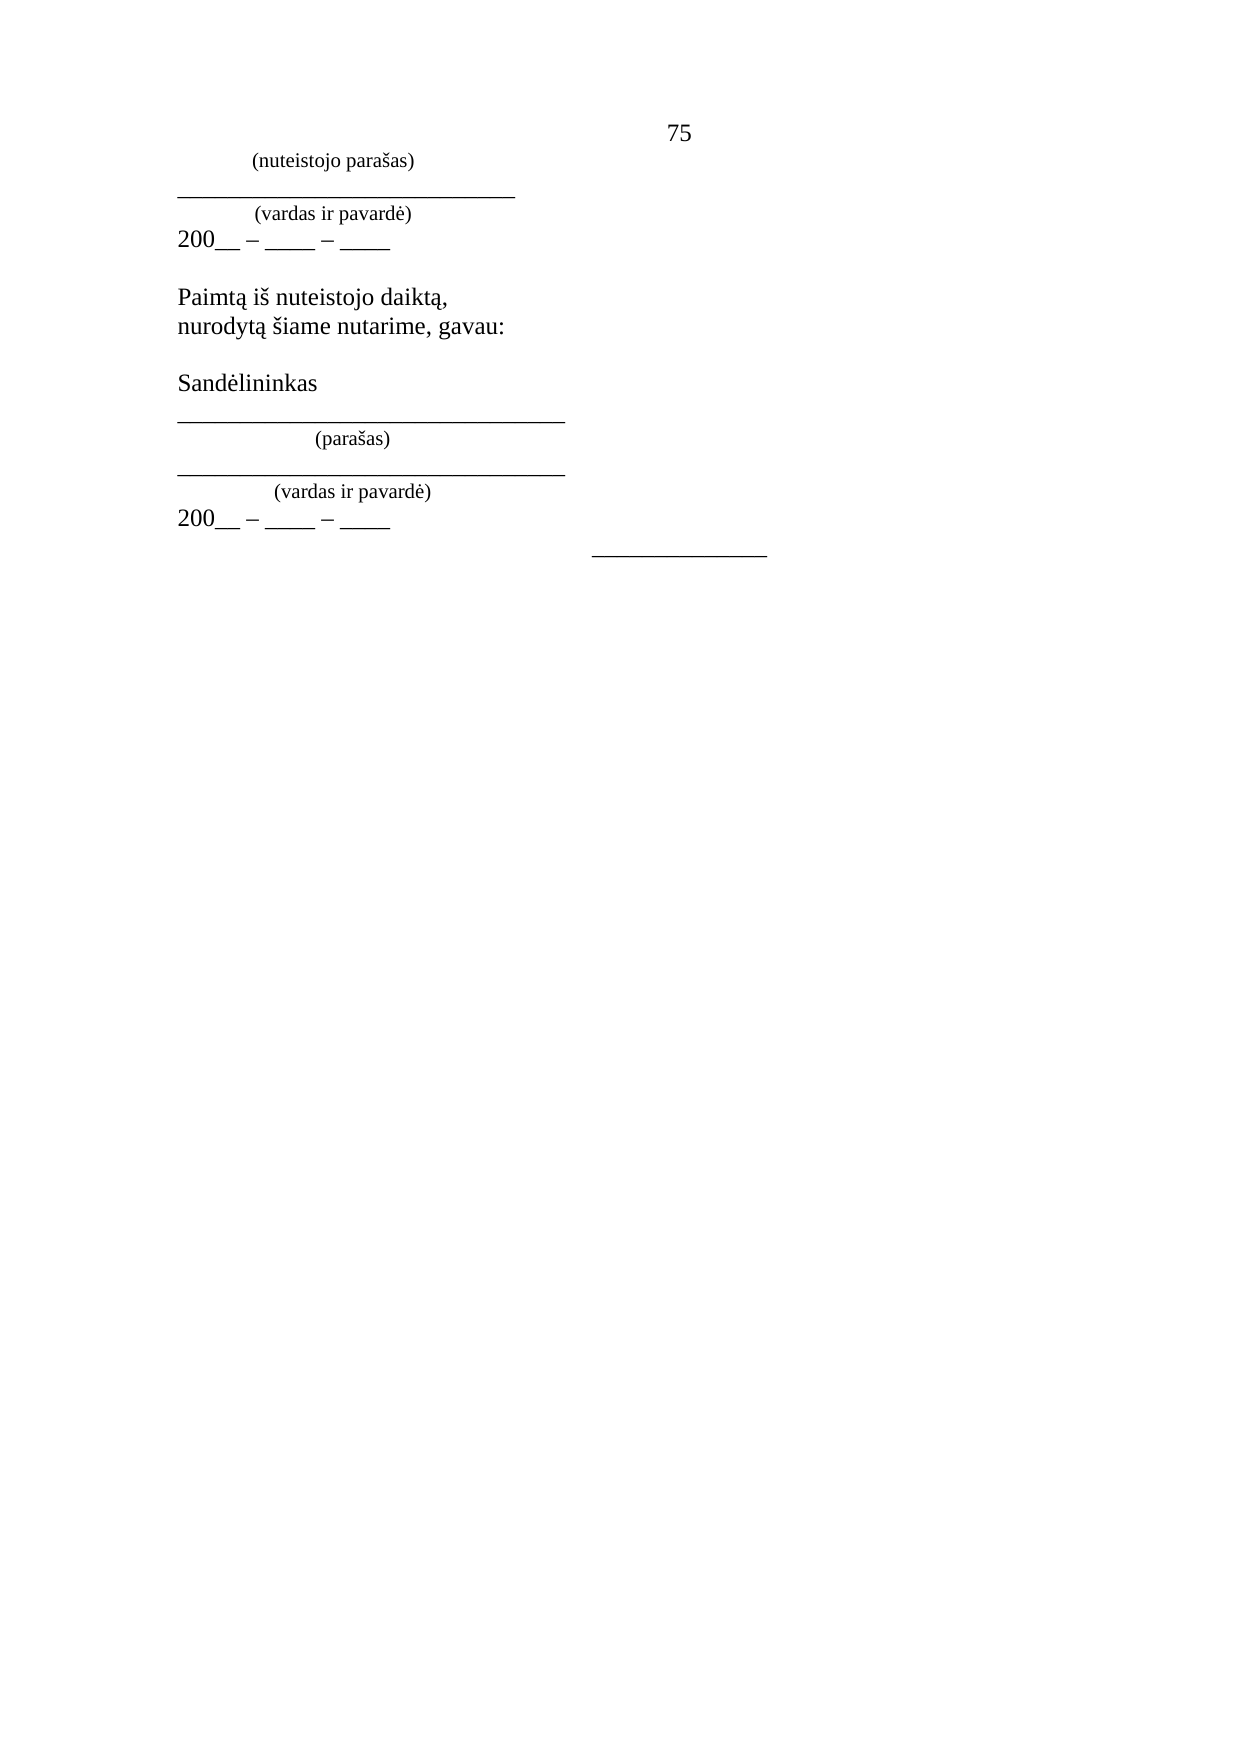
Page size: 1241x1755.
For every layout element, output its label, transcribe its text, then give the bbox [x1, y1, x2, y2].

text Sandėlininkas [177, 368, 1181, 397]
text 200__ – ____ – ____ [177, 503, 1181, 531]
text (vardas ir pavardė) [177, 200, 1181, 224]
text ______________ [177, 531, 1181, 560]
text _______________________________ [177, 450, 1181, 478]
text (vardas ir pavardė) [177, 478, 1181, 503]
text Paimtą iš nuteistojo daiktą, [177, 282, 1181, 311]
text (nuteistojo parašas) [177, 148, 1181, 172]
text (parašas) [177, 426, 1181, 450]
text nurodytą šiame nutarime, gavau: [177, 311, 1181, 339]
text _______________________________ [177, 397, 1181, 426]
text ___________________________ [177, 172, 1181, 200]
text 200__ – ____ – ____ [177, 224, 1181, 253]
